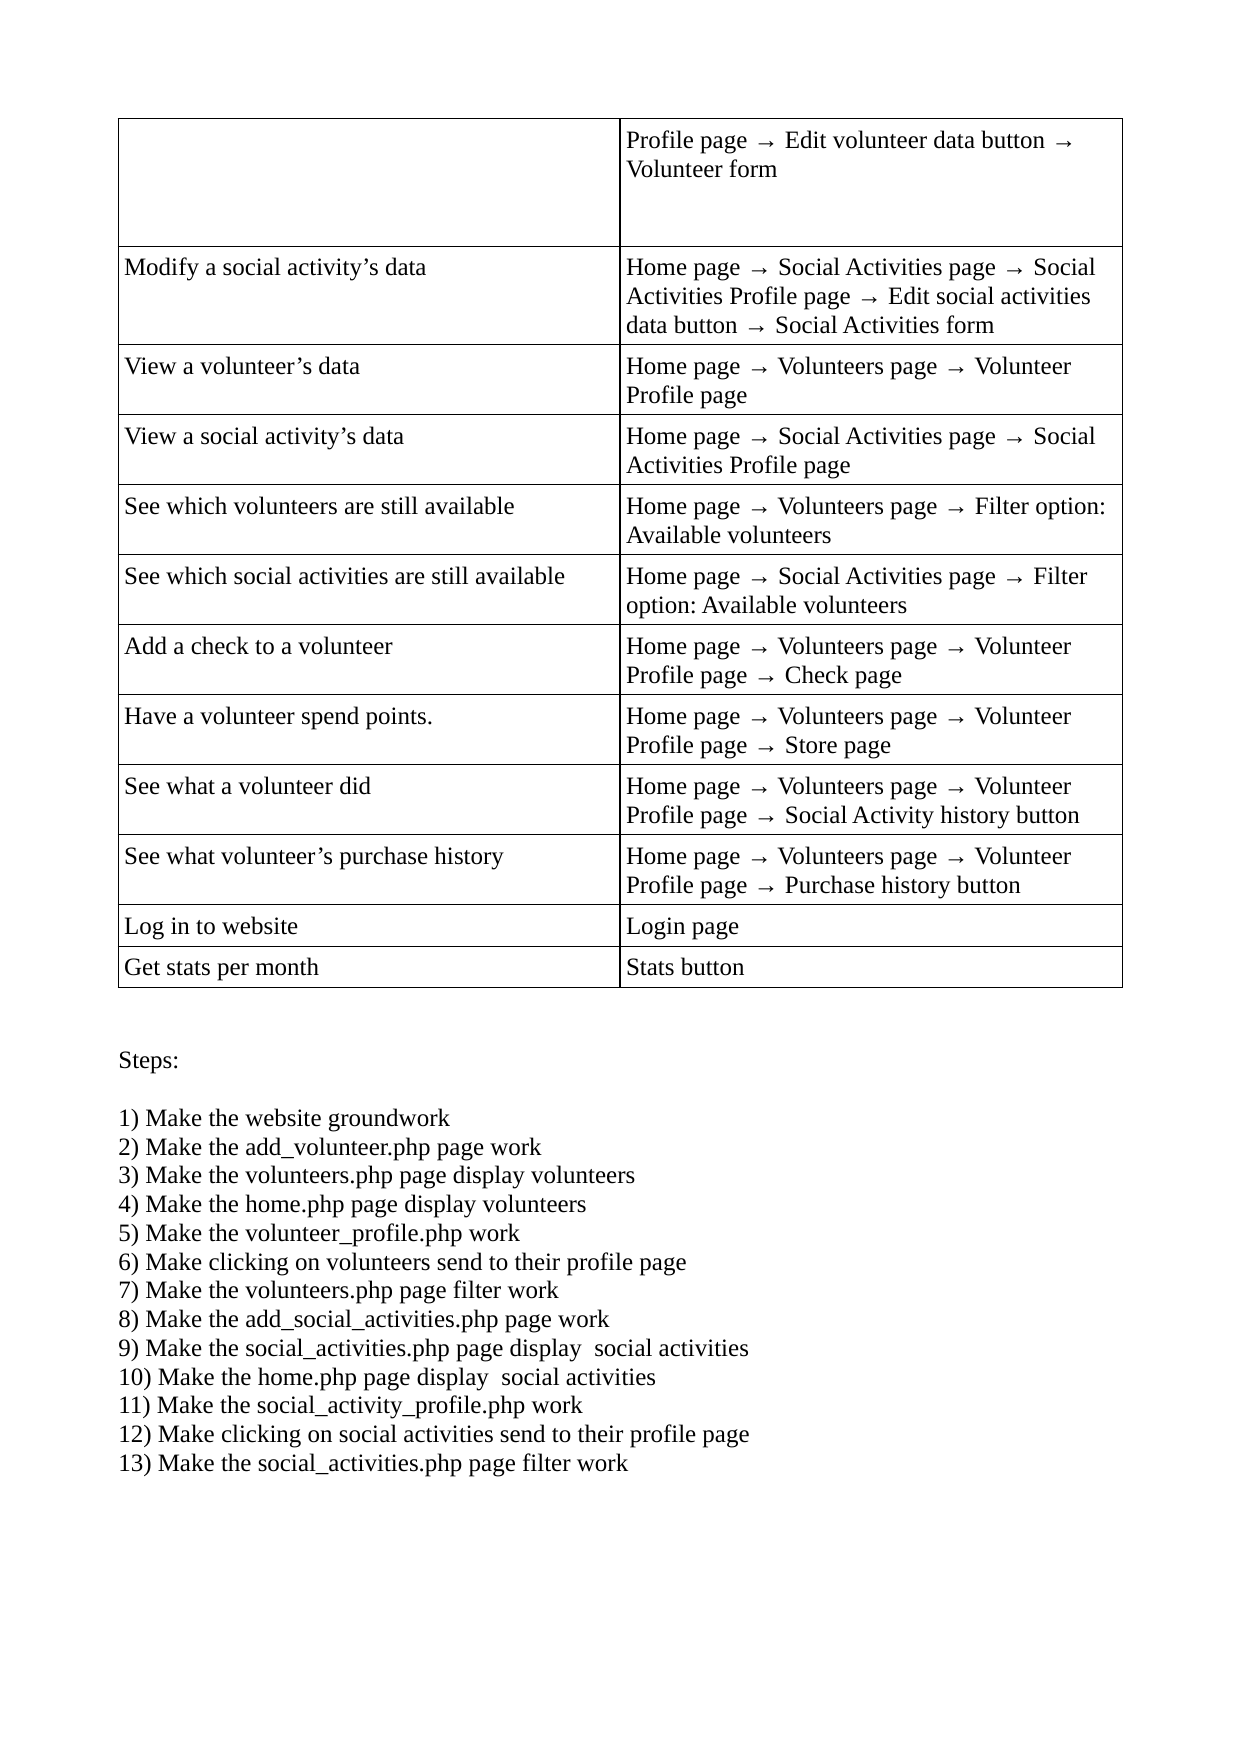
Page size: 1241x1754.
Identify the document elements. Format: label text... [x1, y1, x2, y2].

text 7) Make the volunteers.php page filter work [118, 1275, 1122, 1304]
table_cell Modify a social activity’s data [119, 247, 619, 344]
table_cell See what volunteer’s purchase history [119, 835, 619, 904]
table_cell [119, 119, 619, 246]
table_cell Login page [621, 905, 1122, 946]
table_cell Home page → Volunteers page → Filter option: Available volunteers [621, 485, 1122, 554]
text 3) Make the volunteers.php page display volunteers [118, 1160, 1122, 1189]
table_cell Home page → Social Activities page → Filter option: Available volunteers [621, 555, 1122, 624]
table_cell Home page → Volunteers page → Volunteer Profile page [621, 345, 1122, 414]
text 4) Make the home.php page display volunteers [118, 1189, 1122, 1218]
text 10) Make the home.php page display social activities [118, 1362, 1122, 1390]
text 8) Make the add_social_activities.php page work [118, 1304, 1122, 1333]
table_cell Home page → Volunteers page → Volunteer Profile page → Check page [621, 625, 1122, 694]
table_cell See which social activities are still available [119, 555, 619, 624]
text 2) Make the add_volunteer.php page work [118, 1132, 1122, 1160]
table_cell View a volunteer’s data [119, 345, 619, 414]
table_cell Home page → Volunteers page → Volunteer Profile page → Store page [621, 695, 1122, 764]
table_cell Get stats per month [119, 947, 619, 987]
text 11) Make the social_activity_profile.php work [118, 1390, 1122, 1419]
table_cell Home page → Volunteers page → Volunteer Profile page → Purchase history button [621, 835, 1122, 904]
text Steps: [118, 1045, 1122, 1074]
text 13) Make the social_activities.php page filter work [118, 1448, 1122, 1477]
table_cell Log in to website [119, 905, 619, 946]
table_cell View a social activity’s data [119, 415, 619, 484]
table_cell Stats button [621, 947, 1122, 987]
table_cell See which volunteers are still available [119, 485, 619, 554]
table_cell Have a volunteer spend points. [119, 695, 619, 764]
text 9) Make the social_activities.php page display social activities [118, 1333, 1122, 1362]
table_cell Add a check to a volunteer [119, 625, 619, 694]
table_cell See what a volunteer did [119, 765, 619, 834]
table_cell Home page → Volunteers page → Volunteer Profile page → Social Activity history button [621, 765, 1122, 834]
text 1) Make the website groundwork [118, 1103, 1122, 1132]
table_cell Profile page → Edit volunteer data button → Volunteer form [621, 119, 1122, 246]
table_cell Home page → Social Activities page → Social Activities Profile page [621, 415, 1122, 484]
text 12) Make clicking on social activities send to their profile page [118, 1419, 1122, 1448]
text 6) Make clicking on volunteers send to their profile page [118, 1247, 1122, 1275]
text 5) Make the volunteer_profile.php work [118, 1218, 1122, 1247]
table_cell Home page → Social Activities page → Social Activities Profile page → Edit social activities data button → Social Activities form [621, 247, 1122, 344]
